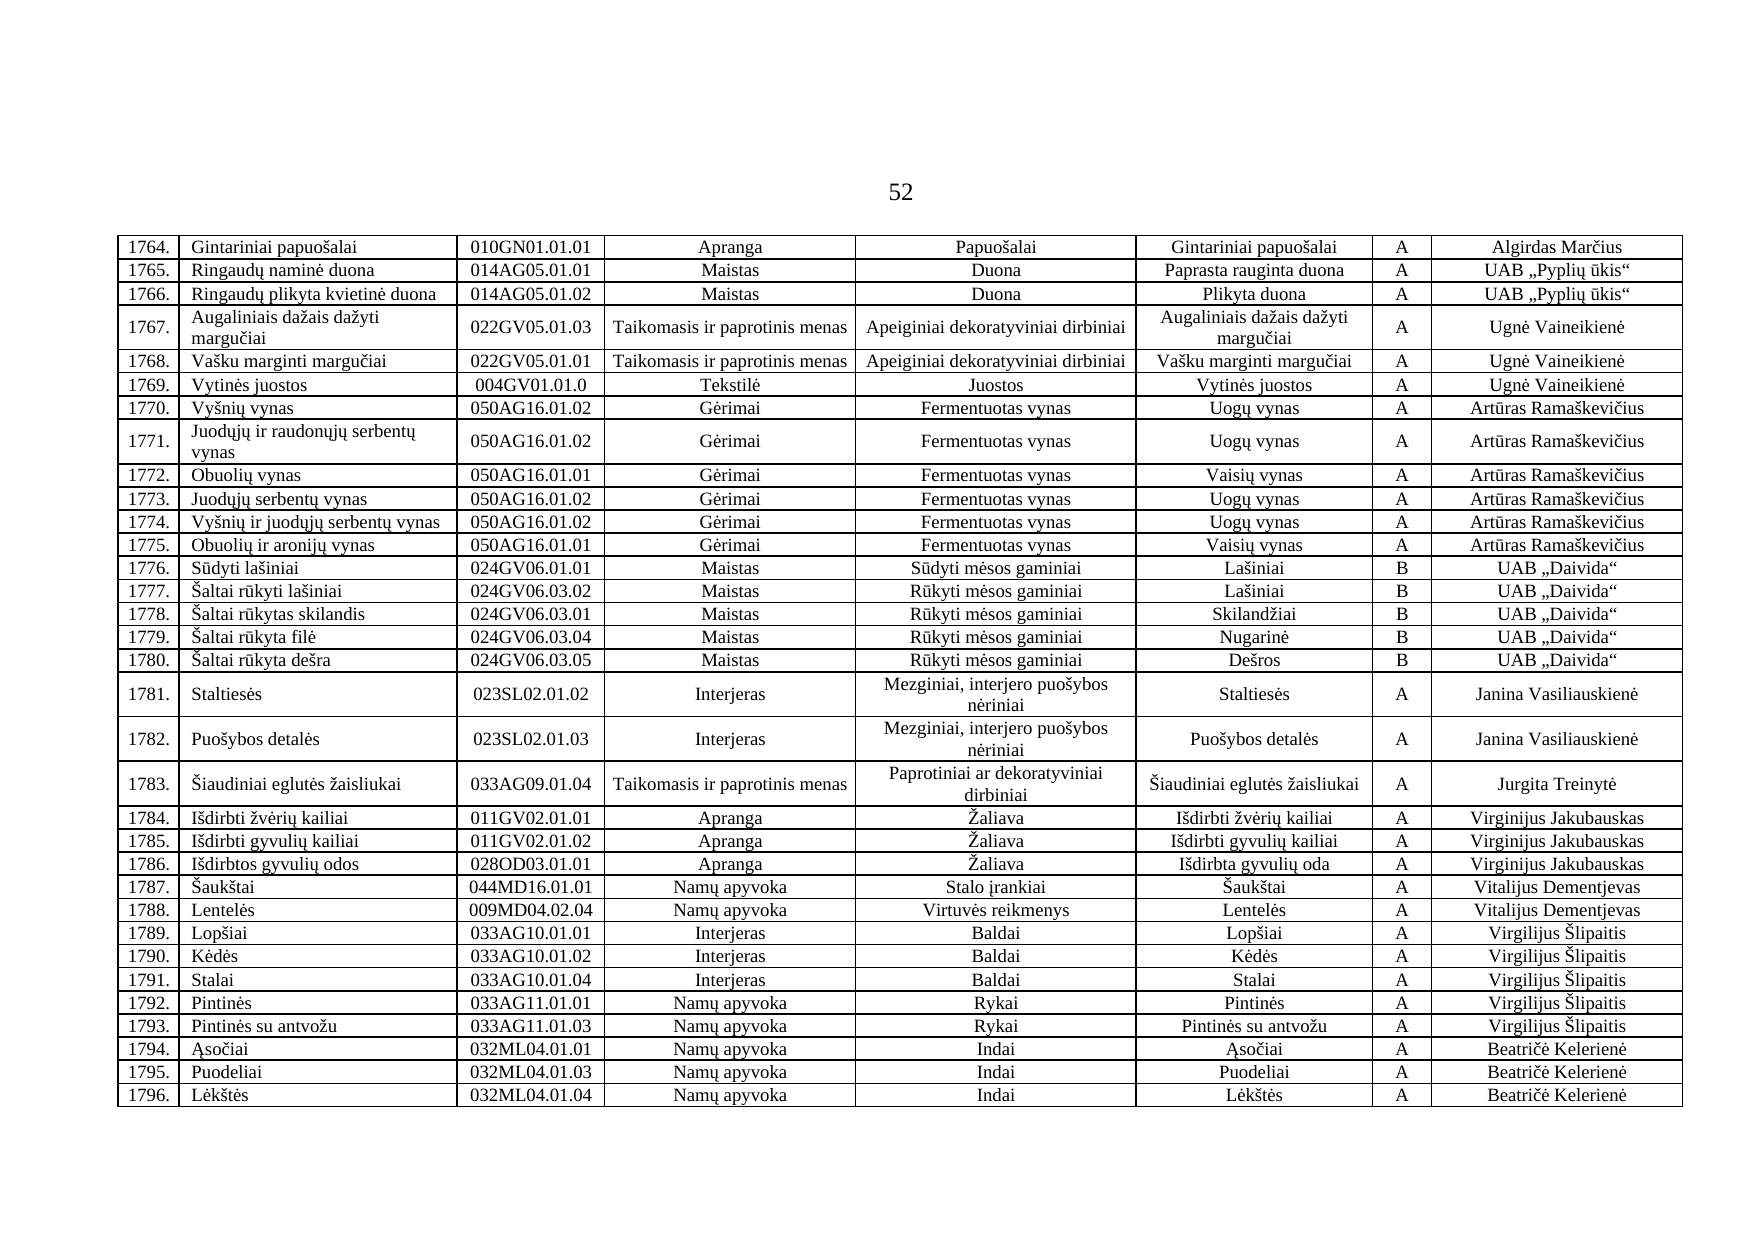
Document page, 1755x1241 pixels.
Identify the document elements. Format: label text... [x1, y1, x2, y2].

table_cell A [1373, 465, 1431, 486]
table_cell 1779. [119, 626, 178, 648]
table_cell 033AG10.01.04 [458, 968, 604, 990]
table_cell Puošybos detalės [180, 717, 456, 760]
table_cell Mezginiai, interjero puošybos nėriniai [856, 673, 1135, 716]
table_cell Virgilijus Šlipaitis [1432, 968, 1682, 990]
table_cell A [1373, 1038, 1431, 1059]
table_cell 014AG05.01.01 [458, 260, 604, 281]
table_cell A [1373, 511, 1431, 532]
table_cell Vašku marginti margučiai [180, 350, 456, 372]
table_cell Išdirbti žvėrių kailiai [180, 807, 456, 828]
table_cell 1792. [119, 992, 178, 1013]
table_cell 032ML04.01.01 [458, 1038, 604, 1059]
table_cell Maistas [605, 580, 855, 602]
table_cell Lopšiai [1137, 922, 1372, 944]
table_cell 1788. [119, 899, 178, 921]
table_cell A [1373, 853, 1431, 874]
table_cell 050AG16.01.02 [458, 511, 604, 532]
table_cell UAB „Pyplių ūkis“ [1432, 283, 1682, 304]
table_cell 1768. [119, 350, 178, 372]
table_cell UAB „Daivida“ [1432, 580, 1682, 602]
table_cell Žaliava [856, 830, 1135, 851]
table_cell Išdirbti žvėrių kailiai [1137, 807, 1372, 828]
table_cell 1774. [119, 511, 178, 532]
table_cell Indai [856, 1038, 1135, 1059]
table_cell Išdirbti gyvulių kailiai [1137, 830, 1372, 851]
table_cell B [1373, 580, 1431, 602]
table_cell 024GV06.03.04 [458, 626, 604, 648]
table_cell 1767. [119, 306, 178, 349]
table_cell Juodųjų ir raudonųjų serbentų vynas [180, 420, 456, 463]
table_cell Plikyta duona [1137, 283, 1372, 304]
table_cell Obuolių vynas [180, 465, 456, 486]
table_cell Janina Vasiliauskienė [1432, 673, 1682, 716]
table_cell Artūras Ramaškevičius [1432, 465, 1682, 486]
table_cell Juostos [856, 373, 1135, 395]
table_cell Vaisių vynas [1137, 534, 1372, 555]
table_cell Rūkyti mėsos gaminiai [856, 650, 1135, 671]
table_cell 024GV06.03.05 [458, 650, 604, 671]
table_cell 1781. [119, 673, 178, 716]
table_cell 1783. [119, 762, 178, 805]
table_cell Gėrimai [605, 465, 855, 486]
table_cell UAB „Daivida“ [1432, 650, 1682, 671]
table_cell Tekstilė [605, 373, 855, 395]
table_cell Baldai [856, 945, 1135, 967]
table_cell Išdirbta gyvulių oda [1137, 853, 1372, 874]
table_cell 1771. [119, 420, 178, 463]
table_cell Interjeras [605, 717, 855, 760]
table_cell Ugnė Vaineikienė [1432, 373, 1682, 395]
table_cell 1787. [119, 876, 178, 897]
table_cell 032ML04.01.04 [458, 1084, 604, 1106]
table_cell 033AG11.01.01 [458, 992, 604, 1013]
table_cell Išdirbtos gyvulių odos [180, 853, 456, 874]
table_cell Virgilijus Šlipaitis [1432, 992, 1682, 1013]
table_cell A [1373, 673, 1431, 716]
table_cell 050AG16.01.02 [458, 420, 604, 463]
table_cell Lentelės [180, 899, 456, 921]
table_cell B [1373, 626, 1431, 648]
table_cell Mezginiai, interjero puošybos nėriniai [856, 717, 1135, 760]
table_cell 1766. [119, 283, 178, 304]
table_cell 032ML04.01.03 [458, 1061, 604, 1082]
table_cell Sūdyti mėsos gaminiai [856, 557, 1135, 578]
table_cell Puodeliai [180, 1061, 456, 1082]
table_cell UAB „Daivida“ [1432, 603, 1682, 625]
table_cell Gėrimai [605, 420, 855, 463]
table_cell Baldai [856, 968, 1135, 990]
table_cell 004GV01.01.0 [458, 373, 604, 395]
table_cell Vytinės juostos [180, 373, 456, 395]
table_cell Šiaudiniai eglutės žaisliukai [1137, 762, 1372, 805]
table_cell 1791. [119, 968, 178, 990]
table_cell Šaltai rūkytas skilandis [180, 603, 456, 625]
table_cell Namų apyvoka [605, 1061, 855, 1082]
table_cell Uogų vynas [1137, 488, 1372, 509]
table_cell Maistas [605, 603, 855, 625]
table_cell 022GV05.01.03 [458, 306, 604, 349]
table_cell Interjeras [605, 673, 855, 716]
table_cell A [1373, 899, 1431, 921]
table_cell 1770. [119, 397, 178, 418]
table_cell 1769. [119, 373, 178, 395]
table_cell Maistas [605, 260, 855, 281]
table_cell Pintinės [180, 992, 456, 1013]
table_cell Beatričė Kelerienė [1432, 1084, 1682, 1106]
table_cell 033AG09.01.04 [458, 762, 604, 805]
table_cell Ringaudų plikyta kvietinė duona [180, 283, 456, 304]
table_cell Namų apyvoka [605, 1084, 855, 1106]
table_cell Virgilijus Šlipaitis [1432, 922, 1682, 944]
table_cell Ąsočiai [1137, 1038, 1372, 1059]
table_cell Gėrimai [605, 397, 855, 418]
table_cell Gintariniai papuošalai [180, 236, 456, 258]
table_cell 1794. [119, 1038, 178, 1059]
table_cell Kėdės [1137, 945, 1372, 967]
table_cell 1776. [119, 557, 178, 578]
table_cell 023SL02.01.02 [458, 673, 604, 716]
table_cell UAB „Daivida“ [1432, 626, 1682, 648]
table_cell Virginijus Jakubauskas [1432, 807, 1682, 828]
table_cell Fermentuotas vynas [856, 488, 1135, 509]
table_cell Stalai [1137, 968, 1372, 990]
table_cell Fermentuotas vynas [856, 465, 1135, 486]
table_cell Paprotiniai ar dekoratyviniai dirbiniai [856, 762, 1135, 805]
table_cell 1780. [119, 650, 178, 671]
table_cell 024GV06.03.02 [458, 580, 604, 602]
table_cell A [1373, 1084, 1431, 1106]
table_cell Indai [856, 1084, 1135, 1106]
table_cell Virgilijus Šlipaitis [1432, 945, 1682, 967]
table_cell A [1373, 350, 1431, 372]
table_cell 023SL02.01.03 [458, 717, 604, 760]
table_cell Žaliava [856, 853, 1135, 874]
table_cell Baldai [856, 922, 1135, 944]
table_cell 1773. [119, 488, 178, 509]
table_cell Staltiesės [180, 673, 456, 716]
table_cell Namų apyvoka [605, 992, 855, 1013]
table_cell Ugnė Vaineikienė [1432, 306, 1682, 349]
table_cell 1790. [119, 945, 178, 967]
table_cell B [1373, 603, 1431, 625]
table_cell Taikomasis ir paprotinis menas [605, 762, 855, 805]
table_cell 1782. [119, 717, 178, 760]
table_cell Vytinės juostos [1137, 373, 1372, 395]
table_cell Nugarinė [1137, 626, 1372, 648]
table_cell Beatričė Kelerienė [1432, 1038, 1682, 1059]
table_cell Vitalijus Dementjevas [1432, 876, 1682, 897]
table_cell Ringaudų naminė duona [180, 260, 456, 281]
table_cell Namų apyvoka [605, 876, 855, 897]
table_cell Interjeras [605, 968, 855, 990]
table_cell A [1373, 717, 1431, 760]
table_cell Vyšnių vynas [180, 397, 456, 418]
table_cell Apranga [605, 853, 855, 874]
table_cell Ąsočiai [180, 1038, 456, 1059]
table_cell B [1373, 557, 1431, 578]
table_cell A [1373, 968, 1431, 990]
table_cell 1793. [119, 1015, 178, 1036]
table_cell Puošybos detalės [1137, 717, 1372, 760]
table_cell A [1373, 397, 1431, 418]
table_cell Ugnė Vaineikienė [1432, 350, 1682, 372]
table_cell Algirdas Marčius [1432, 236, 1682, 258]
table_cell Maistas [605, 650, 855, 671]
table_cell Lėkštės [1137, 1084, 1372, 1106]
table_cell Virtuvės reikmenys [856, 899, 1135, 921]
table_cell A [1373, 306, 1431, 349]
table_cell Maistas [605, 626, 855, 648]
table_cell 024GV06.01.01 [458, 557, 604, 578]
table_cell A [1373, 992, 1431, 1013]
table_cell A [1373, 807, 1431, 828]
table_cell Rūkyti mėsos gaminiai [856, 580, 1135, 602]
table_cell Pintinės su antvožu [1137, 1015, 1372, 1036]
table_cell Pintinės su antvožu [180, 1015, 456, 1036]
table_cell Interjeras [605, 945, 855, 967]
table_cell Obuolių ir aronijų vynas [180, 534, 456, 555]
table_cell Šaukštai [1137, 876, 1372, 897]
table_cell 1785. [119, 830, 178, 851]
table_cell Artūras Ramaškevičius [1432, 511, 1682, 532]
table_cell Rūkyti mėsos gaminiai [856, 626, 1135, 648]
table_cell Uogų vynas [1137, 420, 1372, 463]
table_cell Šaltai rūkyta filė [180, 626, 456, 648]
table_cell Šaltai rūkyti lašiniai [180, 580, 456, 602]
table_cell Artūras Ramaškevičius [1432, 397, 1682, 418]
table_cell Jurgita Treinytė [1432, 762, 1682, 805]
table_cell A [1373, 420, 1431, 463]
table_cell Gėrimai [605, 534, 855, 555]
table_cell Išdirbti gyvulių kailiai [180, 830, 456, 851]
table_cell Virginijus Jakubauskas [1432, 853, 1682, 874]
table_cell Rūkyti mėsos gaminiai [856, 603, 1135, 625]
table_cell Vaisių vynas [1137, 465, 1372, 486]
table_cell A [1373, 830, 1431, 851]
table_cell A [1373, 283, 1431, 304]
table_cell 024GV06.03.01 [458, 603, 604, 625]
table_cell 033AG11.01.03 [458, 1015, 604, 1036]
table_cell 1777. [119, 580, 178, 602]
table_cell Fermentuotas vynas [856, 511, 1135, 532]
table_cell Vyšnių ir juodųjų serbentų vynas [180, 511, 456, 532]
table_cell UAB „Daivida“ [1432, 557, 1682, 578]
table_cell Maistas [605, 283, 855, 304]
table_cell 1775. [119, 534, 178, 555]
table_cell Rykai [856, 992, 1135, 1013]
table_cell Šiaudiniai eglutės žaisliukai [180, 762, 456, 805]
table_cell Šaukštai [180, 876, 456, 897]
table_cell Gėrimai [605, 511, 855, 532]
table_cell 011GV02.01.01 [458, 807, 604, 828]
table_cell Apranga [605, 236, 855, 258]
table_cell 011GV02.01.02 [458, 830, 604, 851]
table_cell Janina Vasiliauskienė [1432, 717, 1682, 760]
table_cell Apeiginiai dekoratyviniai dirbiniai [856, 306, 1135, 349]
table_cell Papuošalai [856, 236, 1135, 258]
table_cell Vitalijus Dementjevas [1432, 899, 1682, 921]
table_cell Taikomasis ir paprotinis menas [605, 350, 855, 372]
table_cell Gintariniai papuošalai [1137, 236, 1372, 258]
table_cell Šaltai rūkyta dešra [180, 650, 456, 671]
table_cell A [1373, 488, 1431, 509]
table_cell Dešros [1137, 650, 1372, 671]
table_cell Virginijus Jakubauskas [1432, 830, 1682, 851]
table_cell 033AG10.01.02 [458, 945, 604, 967]
table_cell B [1373, 650, 1431, 671]
table_cell Staltiesės [1137, 673, 1372, 716]
table_cell Stalo įrankiai [856, 876, 1135, 897]
table_cell Stalai [180, 968, 456, 990]
table_cell Beatričė Kelerienė [1432, 1061, 1682, 1082]
table_cell 1764. [119, 236, 178, 258]
table_cell Augaliniais dažais dažyti margučiai [180, 306, 456, 349]
table_cell Gėrimai [605, 488, 855, 509]
table_cell Lašiniai [1137, 557, 1372, 578]
table_cell 014AG05.01.02 [458, 283, 604, 304]
table_cell Juodųjų serbentų vynas [180, 488, 456, 509]
table_cell Paprasta rauginta duona [1137, 260, 1372, 281]
table_cell 010GN01.01.01 [458, 236, 604, 258]
table_cell Virgilijus Šlipaitis [1432, 1015, 1682, 1036]
table_cell 1772. [119, 465, 178, 486]
table_cell Pintinės [1137, 992, 1372, 1013]
table_cell 033AG10.01.01 [458, 922, 604, 944]
table_cell Uogų vynas [1137, 511, 1372, 532]
table_cell Uogų vynas [1137, 397, 1372, 418]
table_cell UAB „Pyplių ūkis“ [1432, 260, 1682, 281]
table_cell A [1373, 373, 1431, 395]
table_cell Rykai [856, 1015, 1135, 1036]
table_cell Skilandžiai [1137, 603, 1372, 625]
table_cell Artūras Ramaškevičius [1432, 488, 1682, 509]
table_cell 1784. [119, 807, 178, 828]
table_cell 1795. [119, 1061, 178, 1082]
table_cell Lašiniai [1137, 580, 1372, 602]
table_cell Lėkštės [180, 1084, 456, 1106]
table_cell Fermentuotas vynas [856, 534, 1135, 555]
table_cell 028OD03.01.01 [458, 853, 604, 874]
table_cell Artūras Ramaškevičius [1432, 534, 1682, 555]
table_cell A [1373, 762, 1431, 805]
table_cell 050AG16.01.01 [458, 465, 604, 486]
table_cell Artūras Ramaškevičius [1432, 420, 1682, 463]
table_cell 1765. [119, 260, 178, 281]
table_cell Fermentuotas vynas [856, 397, 1135, 418]
table_cell Apranga [605, 807, 855, 828]
table_cell Apeiginiai dekoratyviniai dirbiniai [856, 350, 1135, 372]
table_cell Indai [856, 1061, 1135, 1082]
table_cell 1786. [119, 853, 178, 874]
table_cell 050AG16.01.02 [458, 397, 604, 418]
table_cell Puodeliai [1137, 1061, 1372, 1082]
table_cell Sūdyti lašiniai [180, 557, 456, 578]
table_cell Lentelės [1137, 899, 1372, 921]
table_cell Maistas [605, 557, 855, 578]
table_cell A [1373, 922, 1431, 944]
table_cell A [1373, 236, 1431, 258]
table_cell A [1373, 876, 1431, 897]
table_cell Kėdės [180, 945, 456, 967]
table_cell A [1373, 260, 1431, 281]
table_cell A [1373, 534, 1431, 555]
table_cell Taikomasis ir paprotinis menas [605, 306, 855, 349]
table_cell Interjeras [605, 922, 855, 944]
table_cell A [1373, 1061, 1431, 1082]
table_cell 1789. [119, 922, 178, 944]
table_cell Augaliniais dažais dažyti margučiai [1137, 306, 1372, 349]
table_cell Namų apyvoka [605, 1015, 855, 1036]
table_cell Fermentuotas vynas [856, 420, 1135, 463]
table_cell A [1373, 945, 1431, 967]
table_cell 050AG16.01.02 [458, 488, 604, 509]
table_cell 044MD16.01.01 [458, 876, 604, 897]
table_cell Duona [856, 260, 1135, 281]
table_cell A [1373, 1015, 1431, 1036]
table_cell Duona [856, 283, 1135, 304]
table_cell 1796. [119, 1084, 178, 1106]
table_cell Namų apyvoka [605, 899, 855, 921]
table_cell 050AG16.01.01 [458, 534, 604, 555]
table_cell Vašku marginti margučiai [1137, 350, 1372, 372]
table_cell 022GV05.01.01 [458, 350, 604, 372]
table_cell 1778. [119, 603, 178, 625]
table_cell Žaliava [856, 807, 1135, 828]
table_cell Apranga [605, 830, 855, 851]
table_cell Lopšiai [180, 922, 456, 944]
table_cell 009MD04.02.04 [458, 899, 604, 921]
table_cell Namų apyvoka [605, 1038, 855, 1059]
